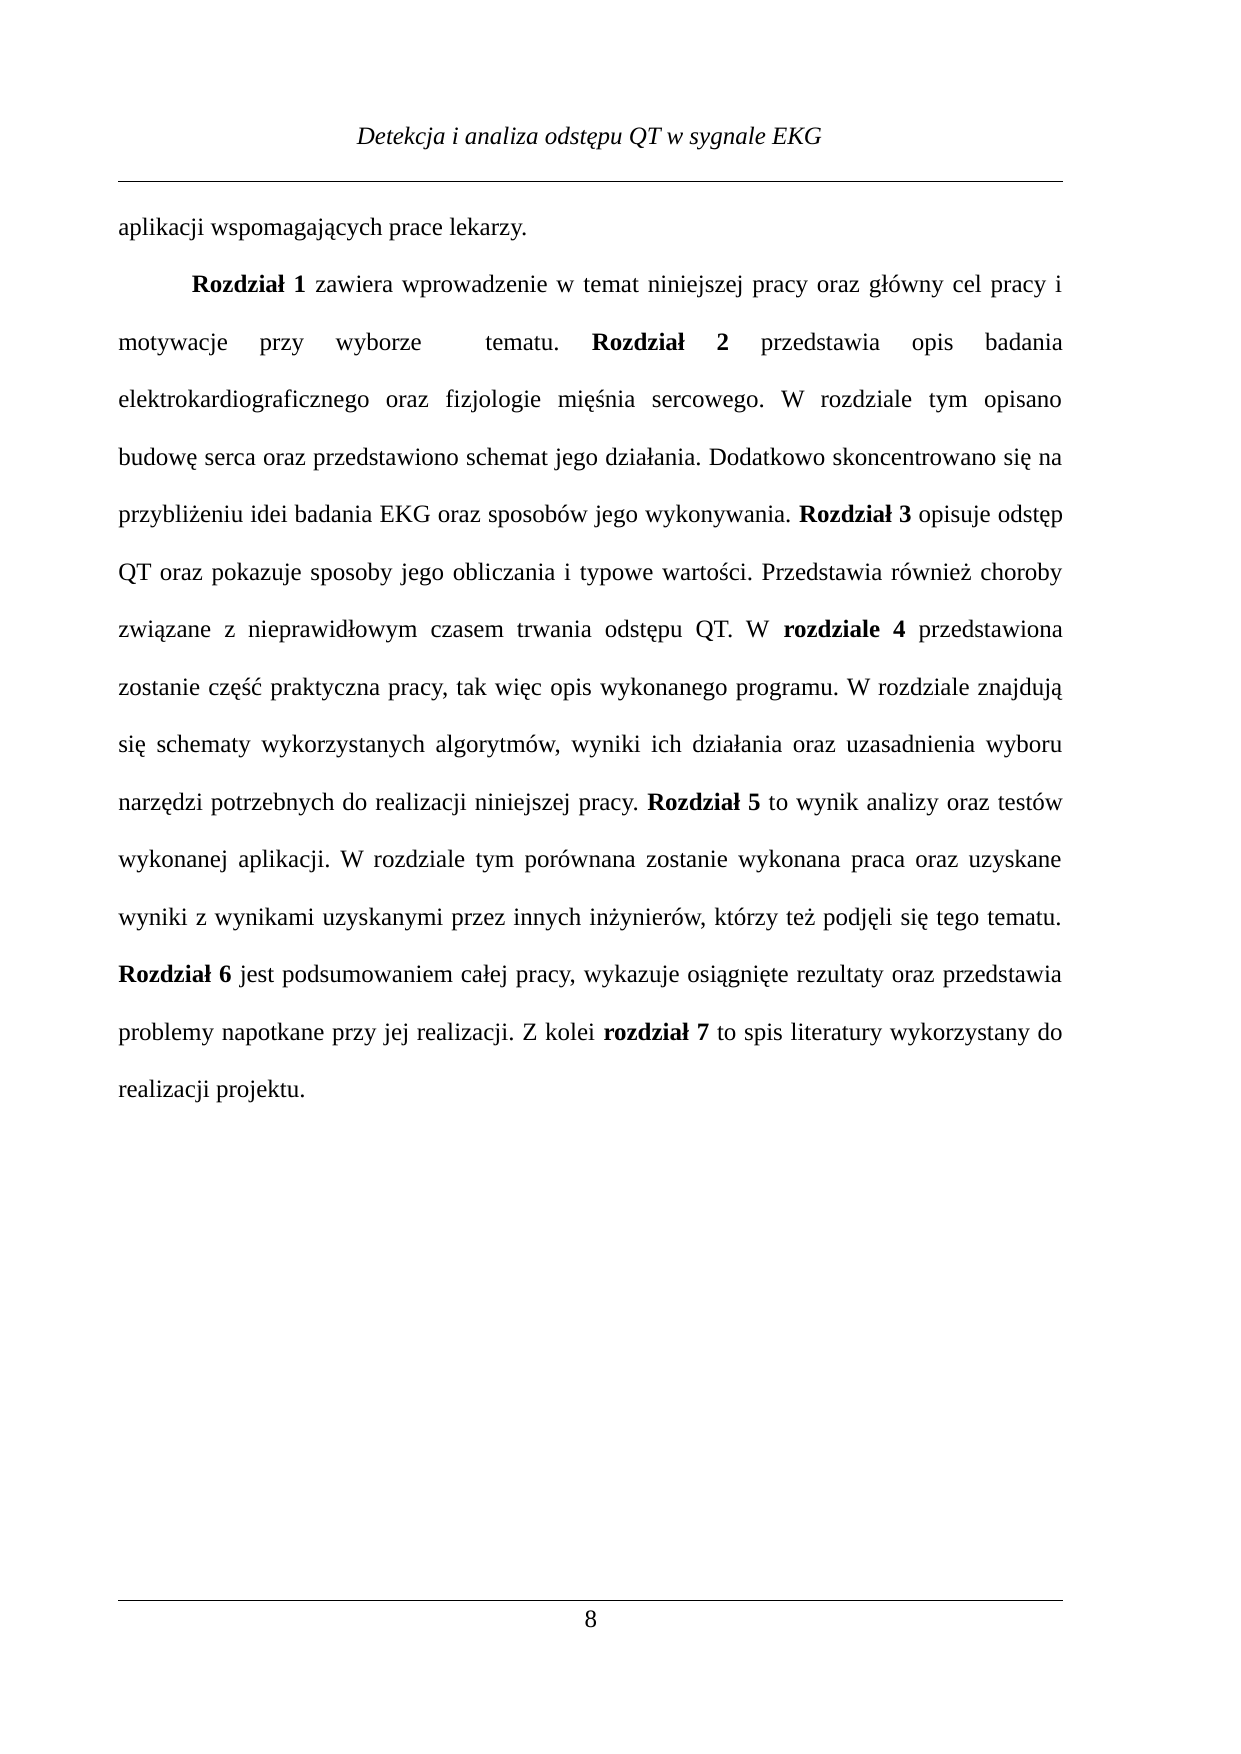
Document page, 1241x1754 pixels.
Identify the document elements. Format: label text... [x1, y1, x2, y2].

text Rozdział 1 zawiera wprowadzenie w temat niniejszej pracy oraz główny cel pracy i motywacje przy wyborze tematu. Rozdział 2 przedstawia opis badania elektrokardiograficznego oraz fizjologie mięśnia sercowego. W rozdziale tym opisano budowę serca oraz przedstawiono schemat jego działania. Dodatkowo skoncentrowano się na przybliżeniu idei badania EKG oraz sposobów jego wykonywania. Rozdział 3 opisuje odstęp QT oraz pokazuje sposoby jego obliczania i typowe wartości. Przedstawia również choroby związane z nieprawidłowym czasem trwania odstępu QT. W rozdziale 4 przedstawiona zostanie część praktyczna pracy, tak więc opis wykonanego programu. W rozdziale znajdują się schematy wykorzystanych algorytmów, wyniki ich działania oraz uzasadnienia wyboru narzędzi potrzebnych do realizacji niniejszej pracy. Rozdział 5 to wynik analizy oraz testów wykonanej aplikacji. W rozdziale tym porównana zostanie wykonana praca oraz uzyskane wyniki z wynikami uzyskanymi przez innych inżynierów, którzy też podjęli się tego tematu. Rozdział 6 jest podsumowaniem całej pracy, wykazuje osiągnięte rezultaty oraz przedstawia problemy napotkane przy jej realizacji. Z kolei rozdział 7 to spis literatury wykorzystany do realizacji projektu. [118, 255, 1063, 1103]
text aplikacji wspomagających prace lekarzy. [118, 212, 1063, 241]
